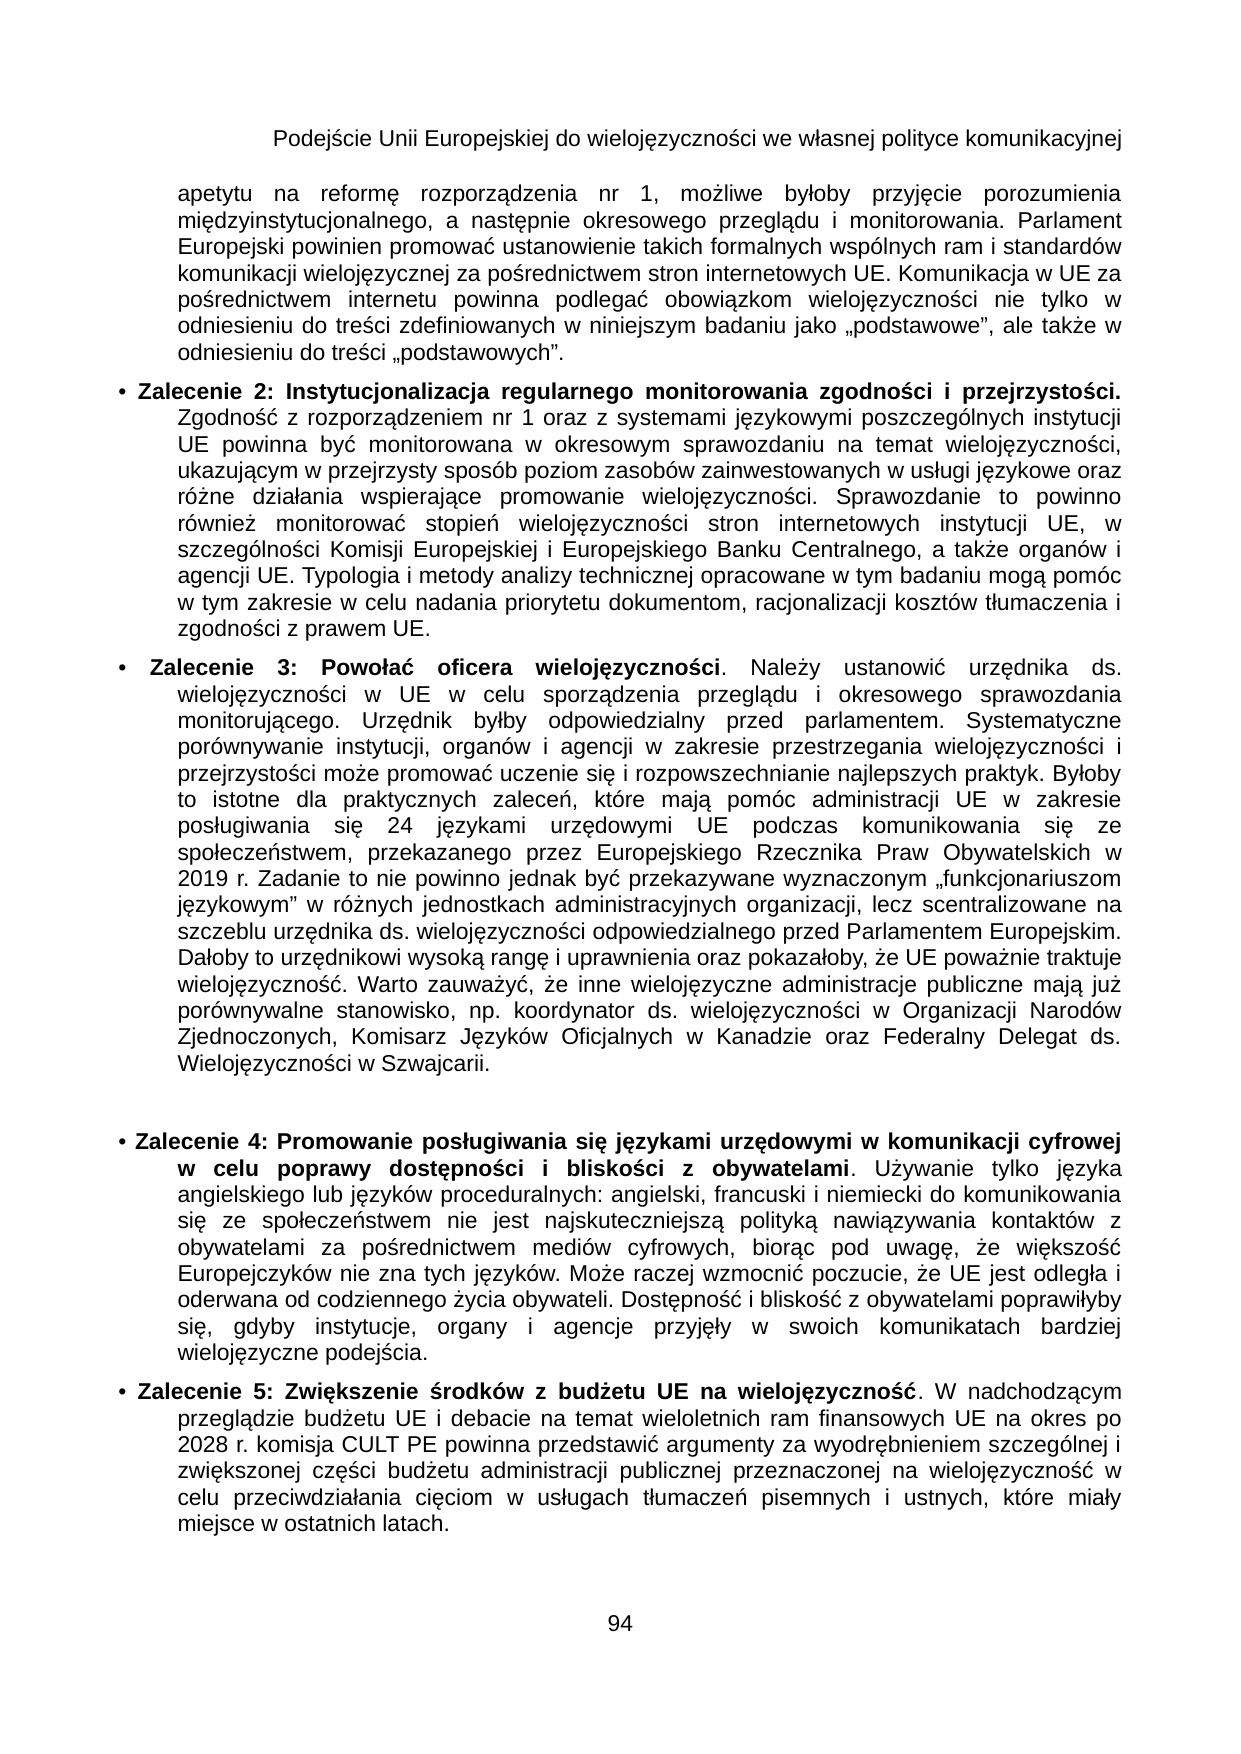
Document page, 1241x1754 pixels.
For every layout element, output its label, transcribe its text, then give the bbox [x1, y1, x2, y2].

text • Zalecenie 4: Promowanie posługiwania się językami urzędowymi w komunikacji cyfrowej w celu poprawy dostępności i bliskości z obywatelami. Używanie tylko języka angielskiego lub języków proceduralnych: angielski, francuski i niemiecki do komunikowania się ze społeczeństwem nie jest najskuteczniejszą polityką nawiązywania kontaktów z obywatelami za pośrednictwem mediów cyfrowych, biorąc pod uwagę, że większość Europejczyków nie zna tych języków. Może raczej wzmocnić poczucie, że UE jest odległa i oderwana od codziennego życia obywateli. Dostępność i bliskość z obywatelami poprawiłyby się, gdyby instytucje, organy i agencje przyjęły w swoich komunikatach bardziej wielojęzyczne podejścia. [118, 1128, 1122, 1365]
text • Zalecenie 3: Powołać oficera wielojęzyczności. Należy ustanowić urzędnika ds. wielojęzyczności w UE w celu sporządzenia przeglądu i okresowego sprawozdania monitorującego. Urzędnik byłby odpowiedzialny przed parlamentem. Systematyczne porównywanie instytucji, organów i agencji w zakresie przestrzegania wielojęzyczności i przejrzystości może promować uczenie się i rozpowszechnianie najlepszych praktyk. Byłoby to istotne dla praktycznych zaleceń, które mają pomóc administracji UE w zakresie posługiwania się 24 językami urzędowymi UE podczas komunikowania się ze społeczeństwem, przekazanego przez Europejskiego Rzecznika Praw Obywatelskich w 2019 r. Zadanie to nie powinno jednak być przekazywane wyznaczonym „funkcjonariuszom językowym” w różnych jednostkach administracyjnych organizacji, lecz scentralizowane na szczeblu urzędnika ds. wielojęzyczności odpowiedzialnego przed Parlamentem Europejskim. Dałoby to urzędnikowi wysoką rangę i uprawnienia oraz pokazałoby, że UE poważnie traktuje wielojęzyczność. Warto zauważyć, że inne wielojęzyczne administracje publiczne mają już porównywalne stanowisko, np. koordynator ds. wielojęzyczności w Organizacji Narodów Zjednoczonych, Komisarz Języków Oficjalnych w Kanadzie oraz Federalny Delegat ds. Wielojęzyczności w Szwajcarii. [118, 654, 1122, 1076]
text • Zalecenie 5: Zwiększenie środków z budżetu UE na wielojęzyczność. W nadchodzącym przeglądzie budżetu UE i debacie na temat wieloletnich ram finansowych UE na okres po 2028 r. komisja CULT PE powinna przedstawić argumenty za wyodrębnieniem szczególnej i zwiększonej części budżetu administracji publicznej przeznaczonej na wielojęzyczność w celu przeciwdziałania cięciom w usługach tłumaczeń pisemnych i ustnych, które miały miejsce w ostatnich latach. [118, 1378, 1122, 1536]
text • Zalecenie 2: Instytucjonalizacja regularnego monitorowania zgodności i przejrzystości. Zgodność z rozporządzeniem nr 1 oraz z systemami językowymi poszczególnych instytucji UE powinna być monitorowana w okresowym sprawozdaniu na temat wielojęzyczności, ukazującym w przejrzysty sposób poziom zasobów zainwestowanych w usługi językowe oraz różne działania wspierające promowanie wielojęzyczności. Sprawozdanie to powinno również monitorować stopień wielojęzyczności stron internetowych instytucji UE, w szczególności Komisji Europejskiej i Europejskiego Banku Centralnego, a także organów i agencji UE. Typologia i metody analizy technicznej opracowane w tym badaniu mogą pomóc w tym zakresie w celu nadania priorytetu dokumentom, racjonalizacji kosztów tłumaczenia i zgodności z prawem UE. [118, 378, 1122, 641]
text apetytu na reformę rozporządzenia nr 1, możliwe byłoby przyjęcie porozumienia międzyinstytucjonalnego, a następnie okresowego przeglądu i monitorowania. Parlament Europejski powinien promować ustanowienie takich formalnych wspólnych ram i standardów komunikacji wielojęzycznej za pośrednictwem stron internetowych UE. Komunikacja w UE za pośrednictwem internetu powinna podlegać obowiązkom wielojęzyczności nie tylko w odniesieniu do treści zdefiniowanych w niniejszym badaniu jako „podstawowe”, ale także w odniesieniu do treści „podstawowych”. [118, 180, 1122, 365]
